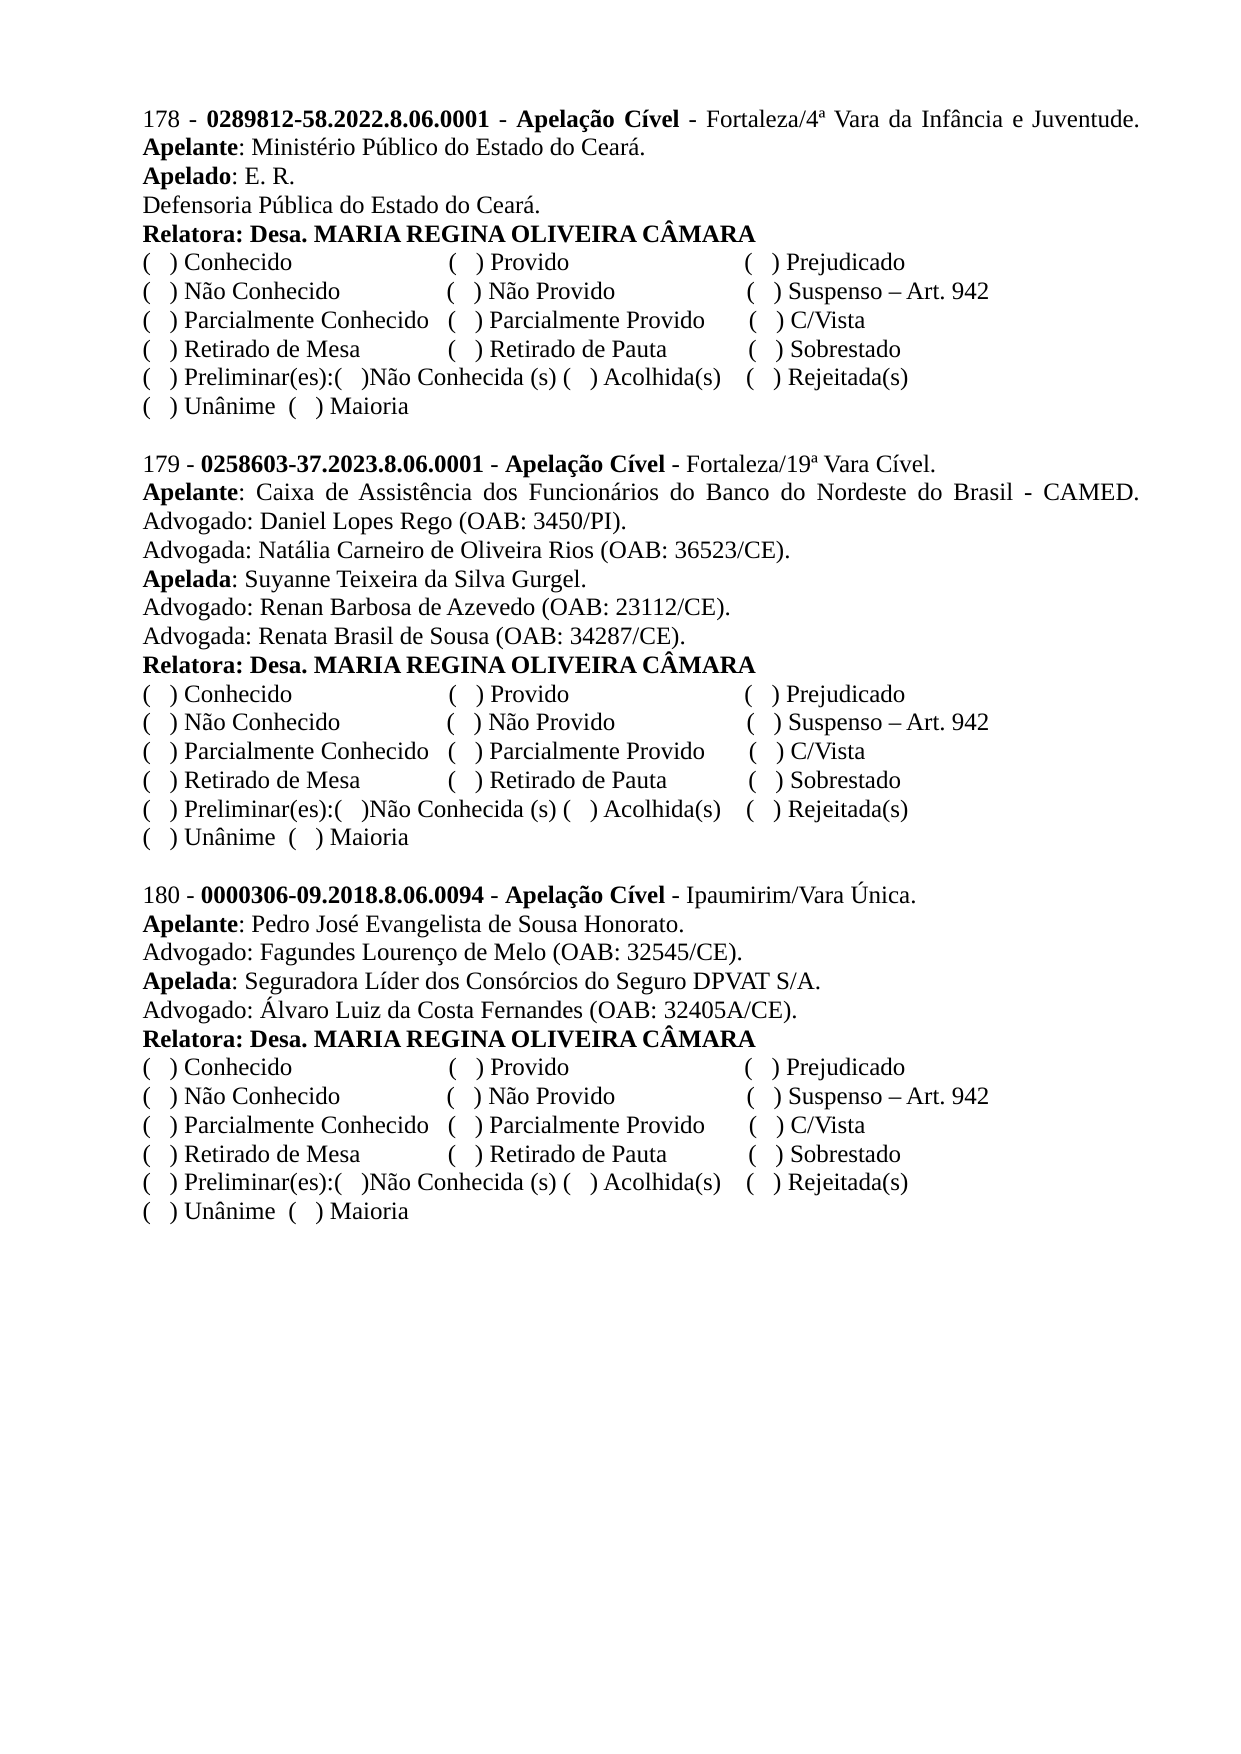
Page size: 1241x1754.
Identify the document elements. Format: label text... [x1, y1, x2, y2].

text Apelante: Caixa de Assistência dos Funcionários do Banco do Nordeste do Brasil - CAMED. Advogado: Daniel Lopes Rego (OAB: 3450/PI). [142, 477, 1141, 535]
text Advogada: Renata Brasil de Sousa (OAB: 34287/CE). [142, 621, 1141, 650]
text ( ) Conhecido ( ) Provido ( ) Prejudicado [142, 1052, 1141, 1081]
text ( ) Preliminar(es):( )Não Conhecida (s) ( ) Acolhida(s) ( ) Rejeitada(s) [142, 362, 1158, 391]
text ( ) Não Conhecido ( ) Não Provido ( ) Suspenso – Art. 942 [142, 1081, 1158, 1110]
text ( ) Não Conhecido ( ) Não Provido ( ) Suspenso – Art. 942 [142, 276, 1158, 305]
text Relatora: Desa. MARIA REGINA OLIVEIRA CÂMARA [142, 219, 1141, 247]
text ( ) Parcialmente Conhecido ( ) Parcialmente Provido ( ) C/Vista [142, 736, 1158, 765]
text Advogado: Álvaro Luiz da Costa Fernandes (OAB: 32405A/CE). [142, 995, 1141, 1024]
text ( ) Retirado de Mesa ( ) Retirado de Pauta ( ) Sobrestado [142, 334, 1158, 362]
text ( ) Retirado de Mesa ( ) Retirado de Pauta ( ) Sobrestado [142, 765, 1158, 794]
text 178 - 0289812-58.2022.8.06.0001 - Apelação Cível - Fortaleza/4ª Vara da Infância e Juventude. Apelante: Ministério Público do Estado do Ceará. [142, 104, 1141, 161]
text Advogado: Renan Barbosa de Azevedo (OAB: 23112/CE). [142, 592, 1141, 621]
text ( ) Unânime ( ) Maioria [142, 1196, 1158, 1225]
text ( ) Conhecido ( ) Provido ( ) Prejudicado [142, 679, 1141, 707]
text ( ) Conhecido ( ) Provido ( ) Prejudicado [142, 247, 1141, 276]
text ( ) Parcialmente Conhecido ( ) Parcialmente Provido ( ) C/Vista [142, 1110, 1158, 1139]
text Apelante: Pedro José Evangelista de Sousa Honorato. [142, 909, 1141, 937]
text Relatora: Desa. MARIA REGINA OLIVEIRA CÂMARA [142, 650, 1141, 679]
text ( ) Parcialmente Conhecido ( ) Parcialmente Provido ( ) C/Vista [142, 305, 1158, 334]
text Defensoria Pública do Estado do Ceará. [142, 190, 1141, 219]
text ( ) Não Conhecido ( ) Não Provido ( ) Suspenso – Art. 942 [142, 707, 1158, 736]
text ( ) Retirado de Mesa ( ) Retirado de Pauta ( ) Sobrestado [142, 1139, 1158, 1167]
text ( ) Preliminar(es):( )Não Conhecida (s) ( ) Acolhida(s) ( ) Rejeitada(s) [142, 794, 1158, 822]
text Apelada: Seguradora Líder dos Consórcios do Seguro DPVAT S/A. [142, 966, 1141, 995]
text ( ) Preliminar(es):( )Não Conhecida (s) ( ) Acolhida(s) ( ) Rejeitada(s) [142, 1167, 1158, 1196]
text ( ) Unânime ( ) Maioria [142, 822, 1158, 851]
text Apelada: Suyanne Teixeira da Silva Gurgel. [142, 564, 1141, 592]
text Relatora: Desa. MARIA REGINA OLIVEIRA CÂMARA [142, 1024, 1141, 1052]
text Advogado: Fagundes Lourenço de Melo (OAB: 32545/CE). [142, 937, 1141, 966]
text 179 - 0258603-37.2023.8.06.0001 - Apelação Cível - Fortaleza/19ª Vara Cível. [142, 449, 1141, 477]
text Apelado: E. R. [142, 161, 1141, 190]
text ( ) Unânime ( ) Maioria [142, 391, 1158, 420]
text 180 - 0000306-09.2018.8.06.0094 - Apelação Cível - Ipaumirim/Vara Única. [142, 880, 1141, 909]
text Advogada: Natália Carneiro de Oliveira Rios (OAB: 36523/CE). [142, 535, 1141, 564]
